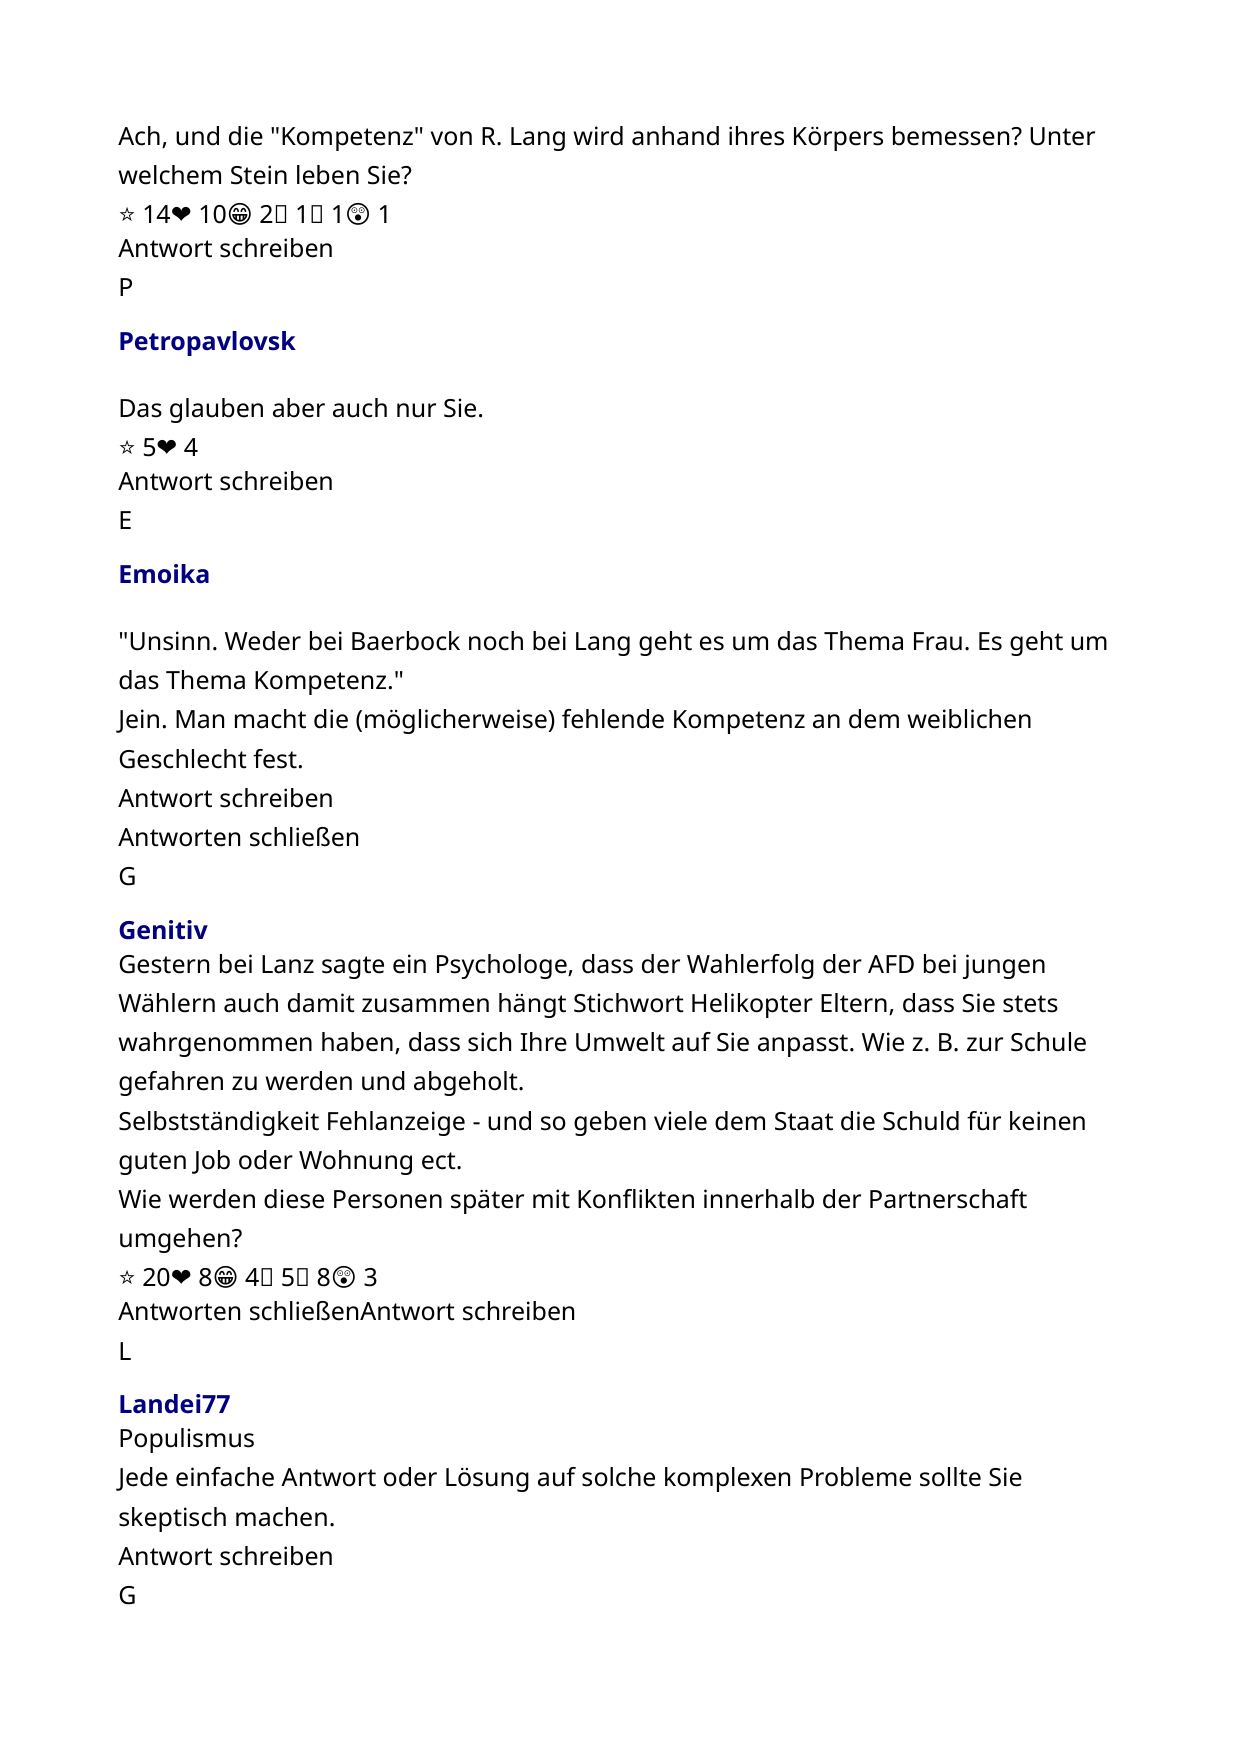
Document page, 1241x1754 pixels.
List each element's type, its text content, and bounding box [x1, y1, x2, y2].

text Wie werden diese Personen später mit Konflikten innerhalb der Partnerschaft umgehen? [118, 1182, 1122, 1255]
text Selbstständigkeit Fehlanzeige - und so geben viele dem Staat die Schuld für keinen guten Job oder Wohnung ect. [118, 1103, 1122, 1176]
subtitle Genitiv [118, 912, 1122, 947]
text Antwort schreiben [118, 1538, 1122, 1572]
subtitle Emoika [118, 557, 1122, 591]
subtitle Landei77 [118, 1387, 1122, 1421]
text ⭐️ 20❤️ 8😁 4🙁 5🤨 8😲 3 [118, 1260, 1122, 1294]
text Antworten schließenAntwort schreiben [118, 1294, 1122, 1328]
text G [118, 859, 1122, 893]
text Populismus [118, 1421, 1122, 1455]
text Das glauben aber auch nur Sie. [118, 391, 1122, 424]
text Ach, und die "Kompetenz" von R. Lang wird anhand ihres Körpers bemessen? Unter welchem Stein leben Sie? [118, 118, 1122, 191]
text Antwort schreiben [118, 231, 1122, 264]
subtitle Petropavlovsk [118, 323, 1122, 357]
text Antwort schreiben [118, 464, 1122, 498]
text P [118, 270, 1122, 304]
text E [118, 503, 1122, 537]
text L [118, 1333, 1122, 1367]
text Jede einfache Antwort oder Lösung auf solche komplexen Probleme sollte Sie skeptisch machen. [118, 1460, 1122, 1533]
text ⭐️ 5❤️ 4 [118, 430, 1122, 464]
text G [118, 1578, 1122, 1612]
text Antworten schließen [118, 819, 1122, 854]
text "Unsinn. Weder bei Baerbock noch bei Lang geht es um das Thema Frau. Es geht um das Thema Kompetenz." [118, 624, 1122, 697]
text Antwort schreiben [118, 780, 1122, 814]
text Gestern bei Lanz sagte ein Psychologe, dass der Wahlerfolg der AFD bei jungen Wählern auch damit zusammen hängt Stichwort Helikopter Eltern, dass Sie stets wahrgenommen haben, dass sich Ihre Umwelt auf Sie anpasst. Wie z. B. zur Schule gefahren zu werden und abgeholt. [118, 947, 1122, 1098]
text Jein. Man macht die (möglicherweise) fehlende Kompetenz an dem weiblichen Geschlecht fest. [118, 702, 1122, 775]
text ⭐️ 14❤️ 10😁 2🙁 1🤨 1😲 1 [118, 196, 1122, 231]
